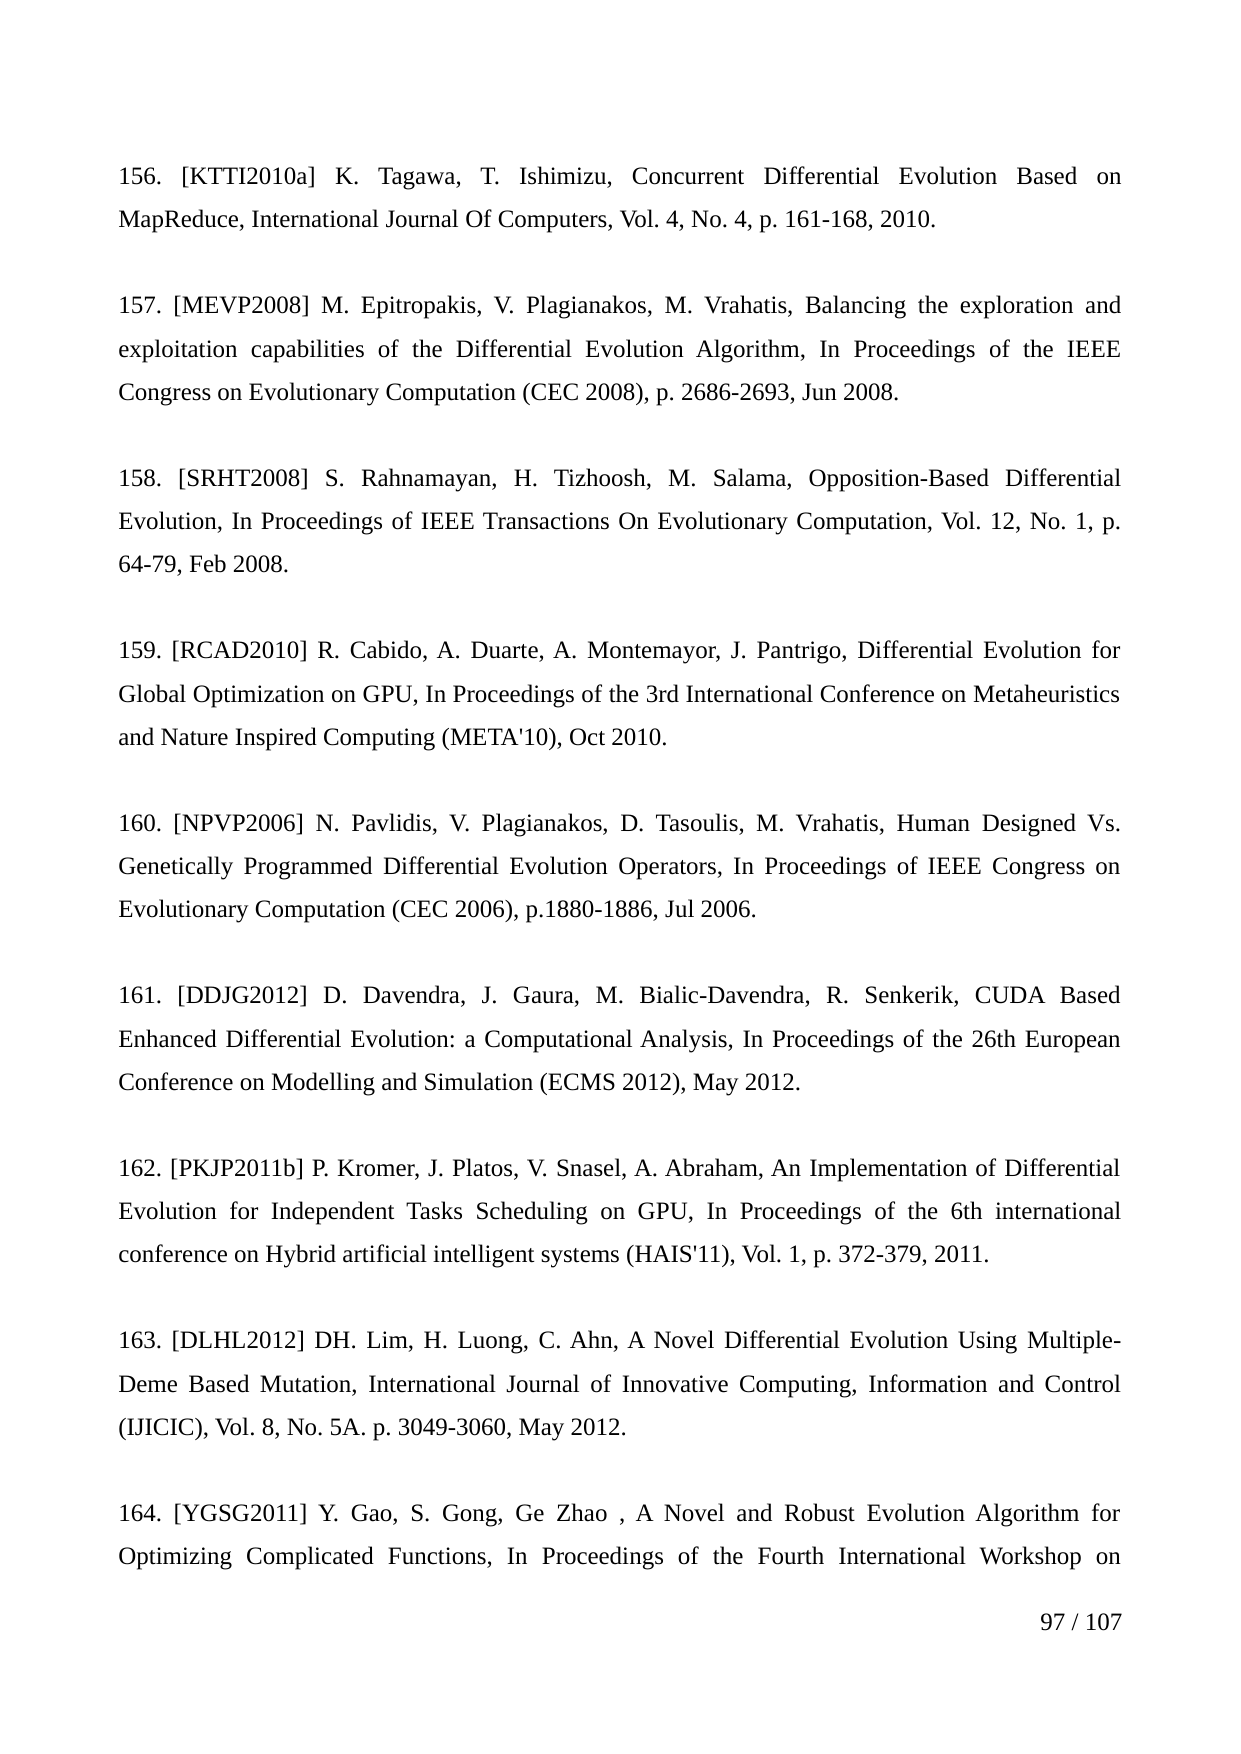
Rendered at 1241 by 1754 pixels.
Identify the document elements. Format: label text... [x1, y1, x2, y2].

text 160. [NPVP2006] N. Pavlidis, V. Plagianakos, D. Tasoulis, M. Vrahatis, Human Designed Vs. Genetically Programmed Differential Evolution Operators, In Proceedings of IEEE Congress on Evolutionary Computation (CEC 2006), p.1880-1886, Jul 2006. [118, 808, 1122, 923]
text 163. [DLHL2012] DH. Lim, H. Luong, C. Ahn, A Novel Differential Evolution Using Multiple-Deme Based Mutation, International Journal of Innovative Computing, Information and Control (IJICIC), Vol. 8, No. 5A. p. 3049-3060, May 2012. [118, 1326, 1122, 1441]
text 162. [PKJP2011b] P. Kromer, J. Platos, V. Snasel, A. Abraham, An Implementation of Differential Evolution for Independent Tasks Scheduling on GPU, In Proceedings of the 6th international conference on Hybrid artificial intelligent systems (HAIS'11), Vol. 1, p. 372-379, 2011. [118, 1153, 1122, 1268]
text 159. [RCAD2010] R. Cabido, A. Duarte, A. Montemayor, J. Pantrigo, Differential Evolution for Global Optimization on GPU, In Proceedings of the 3rd International Conference on Metaheuristics and Nature Inspired Computing (META'10), Oct 2010. [118, 636, 1122, 751]
text 164. [YGSG2011] Y. Gao, S. Gong, Ge Zhao , A Novel and Robust Evolution Algorithm for Optimizing Complicated Functions, In Proceedings of the Fourth International Workshop on [118, 1498, 1122, 1570]
text 158. [SRHT2008] S. Rahnamayan, H. Tizhoosh, M. Salama, Opposition-Based Differential Evolution, In Proceedings of IEEE Transactions On Evolutionary Computation, Vol. 12, No. 1, p. 64-79, Feb 2008. [118, 463, 1122, 578]
text 161. [DDJG2012] D. Davendra, J. Gaura, M. Bialic-Davendra, R. Senkerik, CUDA Based Enhanced Differential Evolution: a Computational Analysis, In Proceedings of the 26th European Conference on Modelling and Simulation (ECMS 2012), May 2012. [118, 981, 1122, 1096]
text 157. [MEVP2008] M. Epitropakis, V. Plagianakos, M. Vrahatis, Balancing the exploration and exploitation capabilities of the Differential Evolution Algorithm, In Proceedings of the IEEE Congress on Evolutionary Computation (CEC 2008), p. 2686-2693, Jun 2008. [118, 291, 1122, 406]
text 156. [KTTI2010a] K. Tagawa, T. Ishimizu, Concurrent Differential Evolution Based on MapReduce, International Journal Of Computers, Vol. 4, No. 4, p. 161-168, 2010. [118, 161, 1122, 233]
